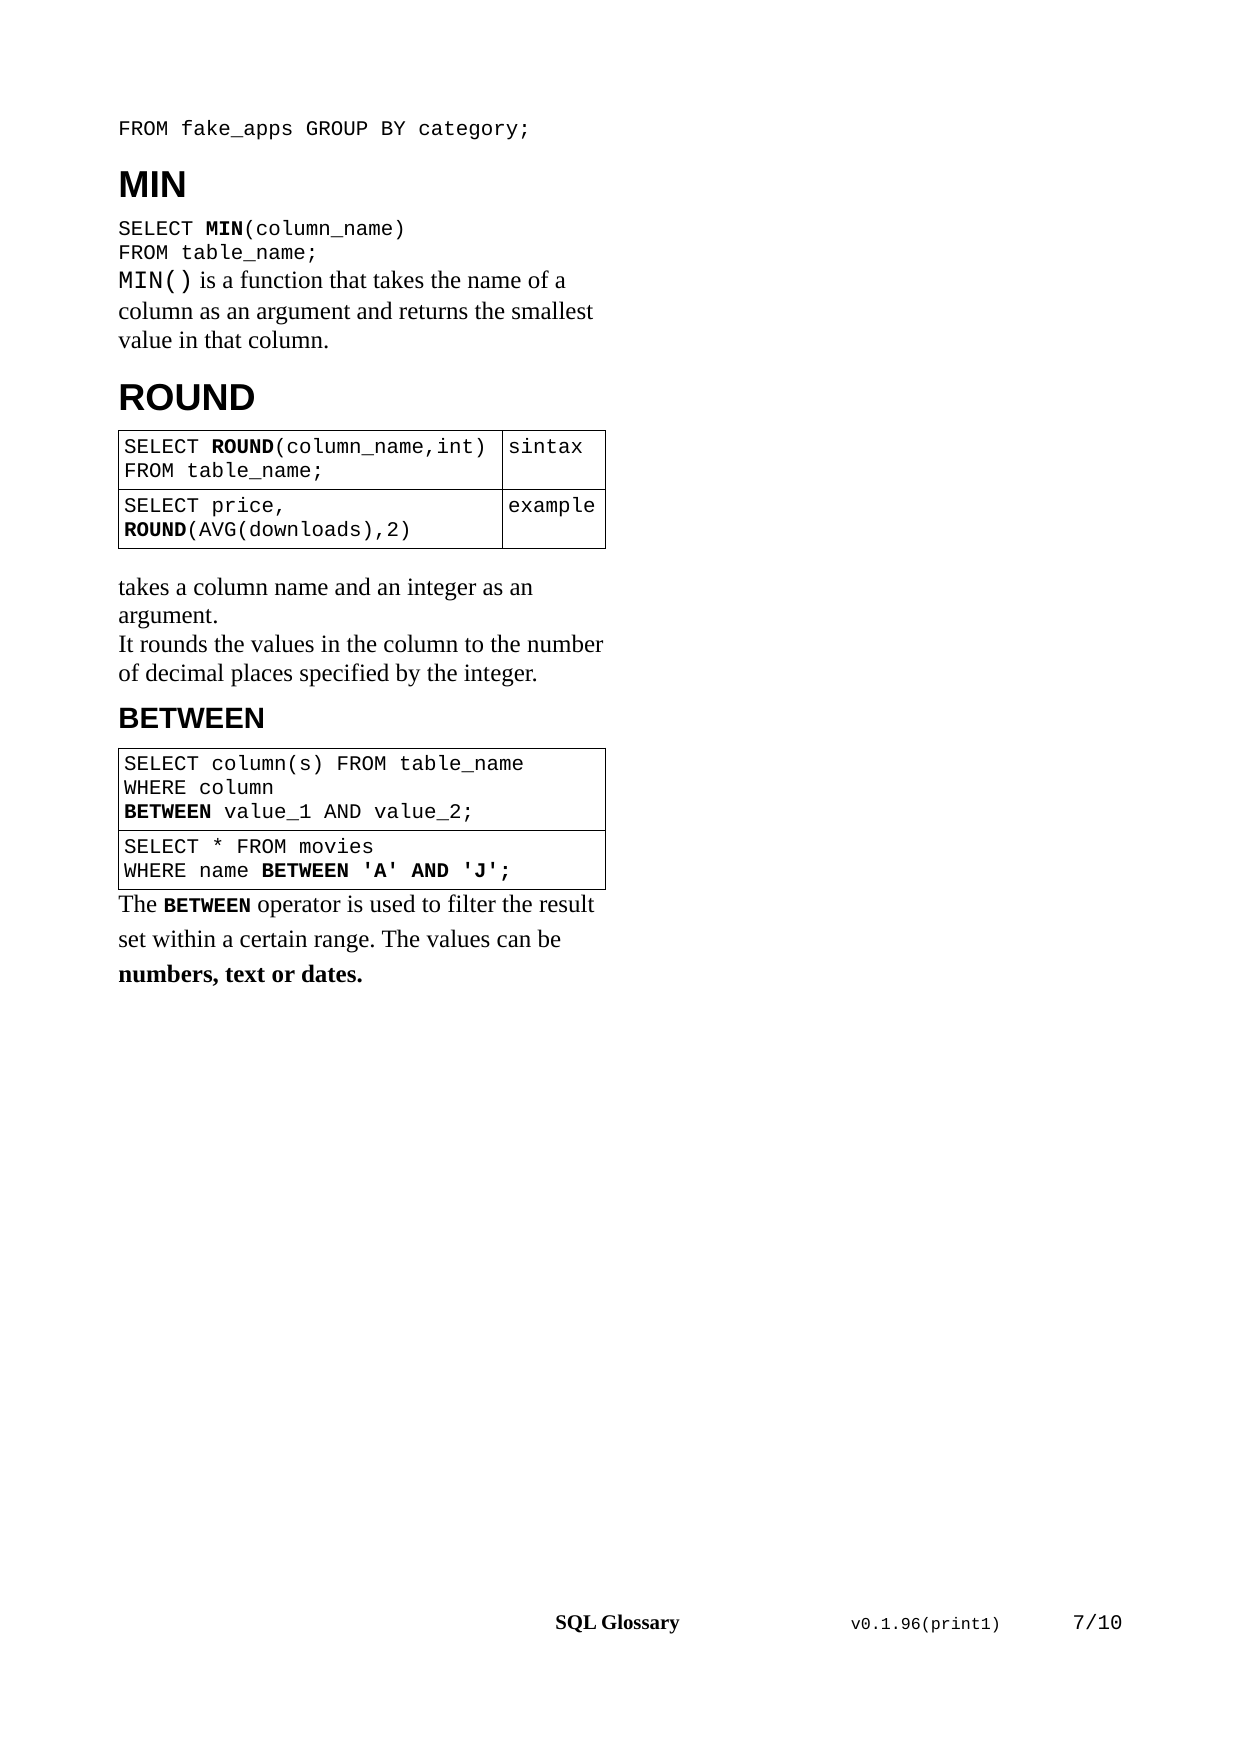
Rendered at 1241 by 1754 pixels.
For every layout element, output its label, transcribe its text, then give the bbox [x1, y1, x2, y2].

text FROM fake_apps GROUP BY category; [118, 118, 605, 142]
table_cell SELECT price, ROUND(AVG(downloads),2) [119, 490, 502, 548]
text MIN() is a function that takes the name of a column as an argument and returns the smallest value in that column. [118, 266, 605, 354]
text FROM table_name; [118, 242, 605, 266]
table_header SELECT ROUND(column_name,int) FROM table_name; [119, 431, 502, 489]
table_cell SELECT * FROM movies WHERE name BETWEEN 'A' AND 'J'; [119, 831, 605, 889]
table_header SELECT column(s) FROM table_name WHERE column BETWEEN value_1 AND value_2; [119, 749, 605, 830]
text takes a column name and an integer as an argument. [118, 572, 605, 629]
table_header sintax [503, 431, 605, 489]
text The BETWEEN operator is used to filter the result set within a certain range. The values can be numbers, text or dates. [118, 890, 605, 988]
subtitle ROUND [118, 375, 605, 418]
table_cell example [503, 490, 605, 548]
text It rounds the values in the column to the number of decimal places specified by the integer. [118, 629, 605, 687]
subtitle MIN [118, 163, 605, 206]
text SELECT MIN(column_name) [118, 218, 605, 242]
subtitle BETWEEN [118, 701, 605, 735]
